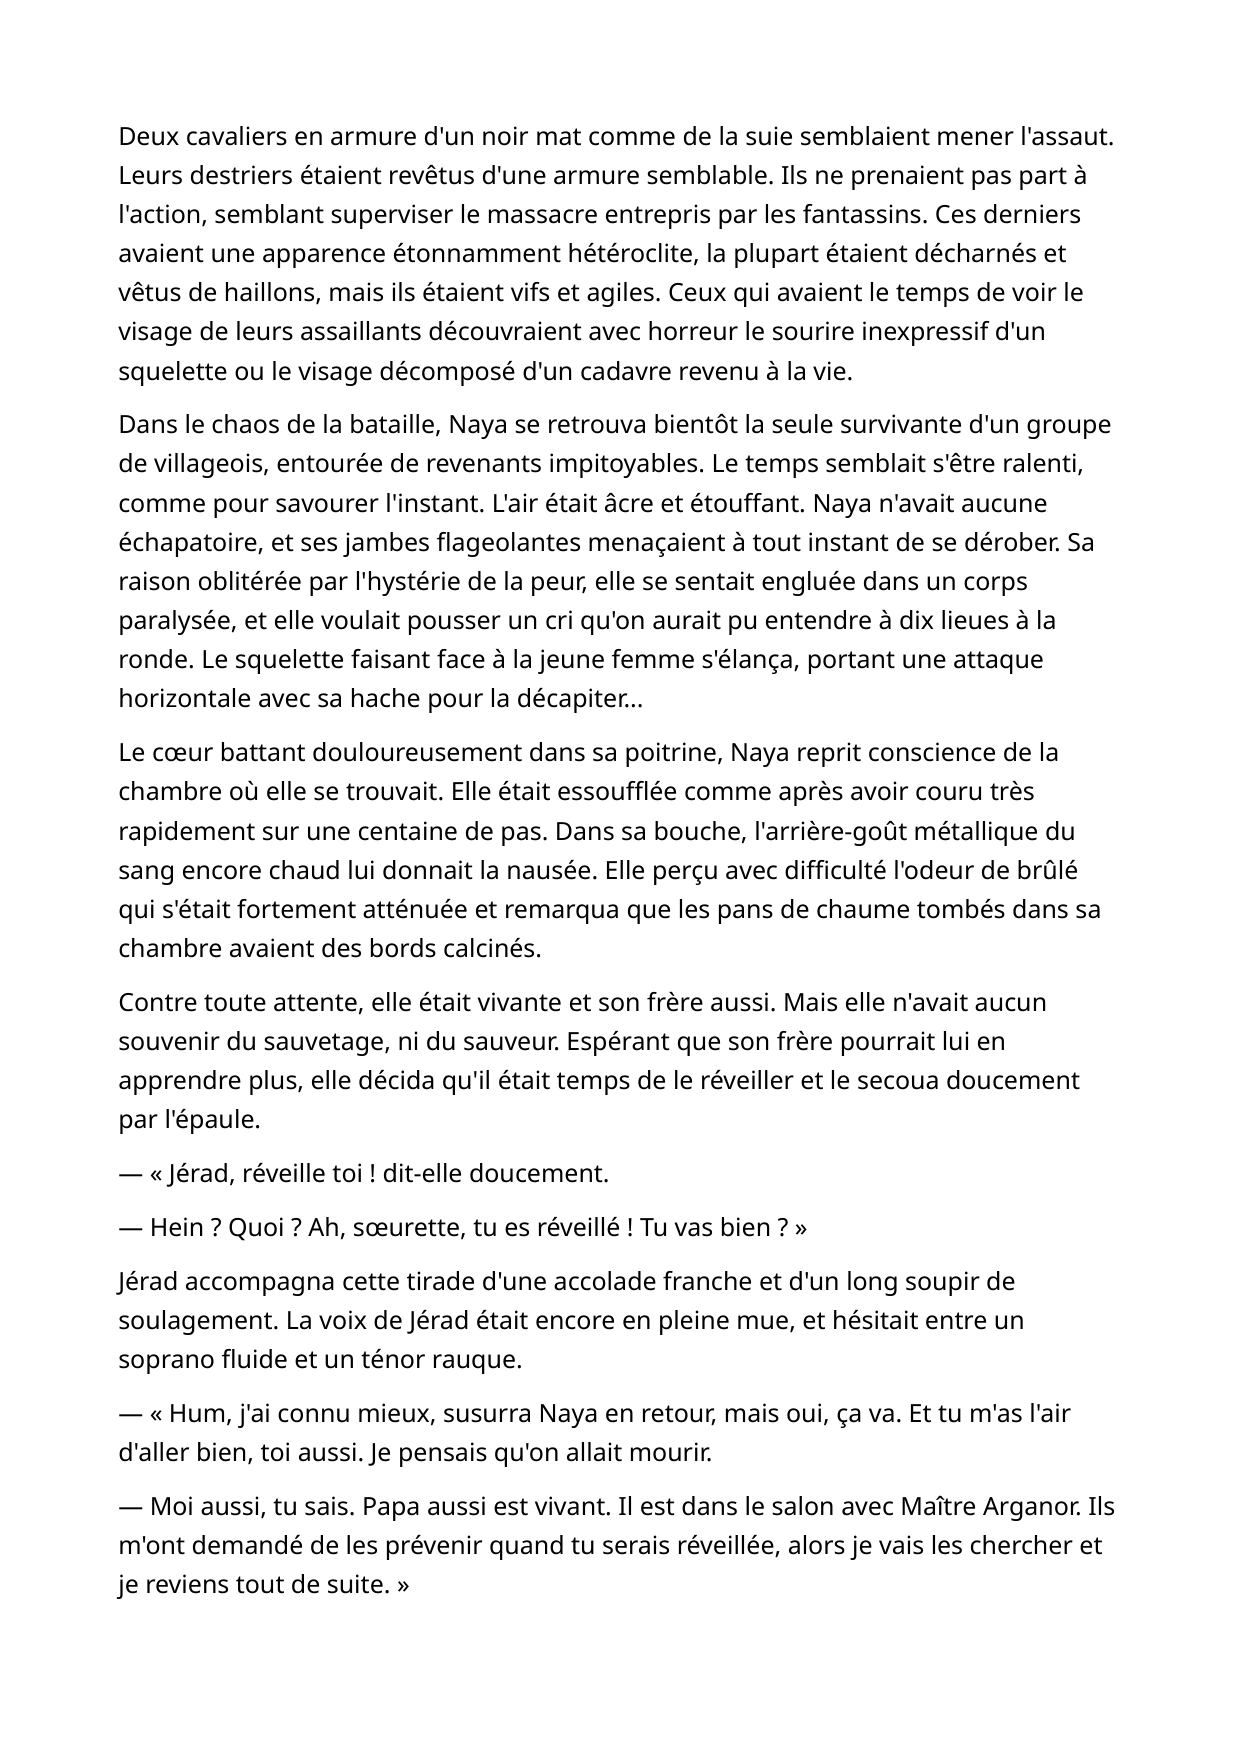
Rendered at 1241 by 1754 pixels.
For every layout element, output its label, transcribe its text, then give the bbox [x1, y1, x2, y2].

text Deux cavaliers en armure d'un noir mat comme de la suie semblaient mener l'assaut. Leurs destriers étaient revêtus d'une armure semblable. Ils ne prenaient pas part à l'action, semblant superviser le massacre entrepris par les fantassins. Ces derniers avaient une apparence étonnamment hétéroclite, la plupart étaient décharnés et vêtus de haillons, mais ils étaient vifs et agiles. Ceux qui avaient le temps de voir le visage de leurs assaillants découvraient avec horreur le sourire inexpressif d'un squelette ou le visage décomposé d'un cadavre revenu à la vie. [118, 118, 1122, 387]
text Jérad accompagna cette tirade d'une accolade franche et d'un long soupir de soulagement. La voix de Jérad était encore en pleine mue, et hésitait entre un soprano fluide et un ténor rauque. [118, 1263, 1122, 1376]
text — Moi aussi, tu sais. Papa aussi est vivant. Il est dans le salon avec Maître Arganor. Ils m'ont demandé de les prévenir quand tu serais réveillée, alors je vais les chercher et je reviens tout de suite. » [118, 1488, 1122, 1601]
text — « Jérad, réveille toi ! dit-elle doucement. [118, 1156, 1122, 1190]
text Contre toute attente, elle était vivante et son frère aussi. Mais elle n'avait aucun souvenir du sauvetage, ni du sauveur. Espérant que son frère pourrait lui en apprendre plus, elle décida qu'il était temps de le réveiller et le secoua doucement par l'épaule. [118, 984, 1122, 1136]
text — Hein ? Quoi ? Ah, sœurette, tu es réveillé ! Tu vas bien ? » [118, 1209, 1122, 1243]
text — « Hum, j'ai connu mieux, susurra Naya en retour, mais oui, ça va. Et tu m'as l'air d'aller bien, toi aussi. Je pensais qu'on allait mourir. [118, 1395, 1122, 1468]
text Le cœur battant douloureusement dans sa poitrine, Naya reprit conscience de la chambre où elle se trouvait. Elle était essoufflée comme après avoir couru très rapidement sur une centaine de pas. Dans sa bouche, l'arrière-goût métallique du sang encore chaud lui donnait la nausée. Elle perçu avec difficulté l'odeur de brûlé qui s'était fortement atténuée et remarqua que les pans de chaume tombés dans sa chambre avaient des bords calcinés. [118, 735, 1122, 965]
text Dans le chaos de la bataille, Naya se retrouva bientôt la seule survivante d'un groupe de villageois, entourée de revenants impitoyables. Le temps semblait s'être ralenti, comme pour savourer l'instant. L'air était âcre et étouffant. Naya n'avait aucune échapatoire, et ses jambes flageolantes menaçaient à tout instant de se dérober. Sa raison oblitérée par l'hystérie de la peur, elle se sentait engluée dans un corps paralysée, et elle voulait pousser un cri qu'on aurait pu entendre à dix lieues à la ronde. Le squelette faisant face à la jeune femme s'élança, portant une attaque horizontale avec sa hache pour la décapiter... [118, 407, 1122, 715]
